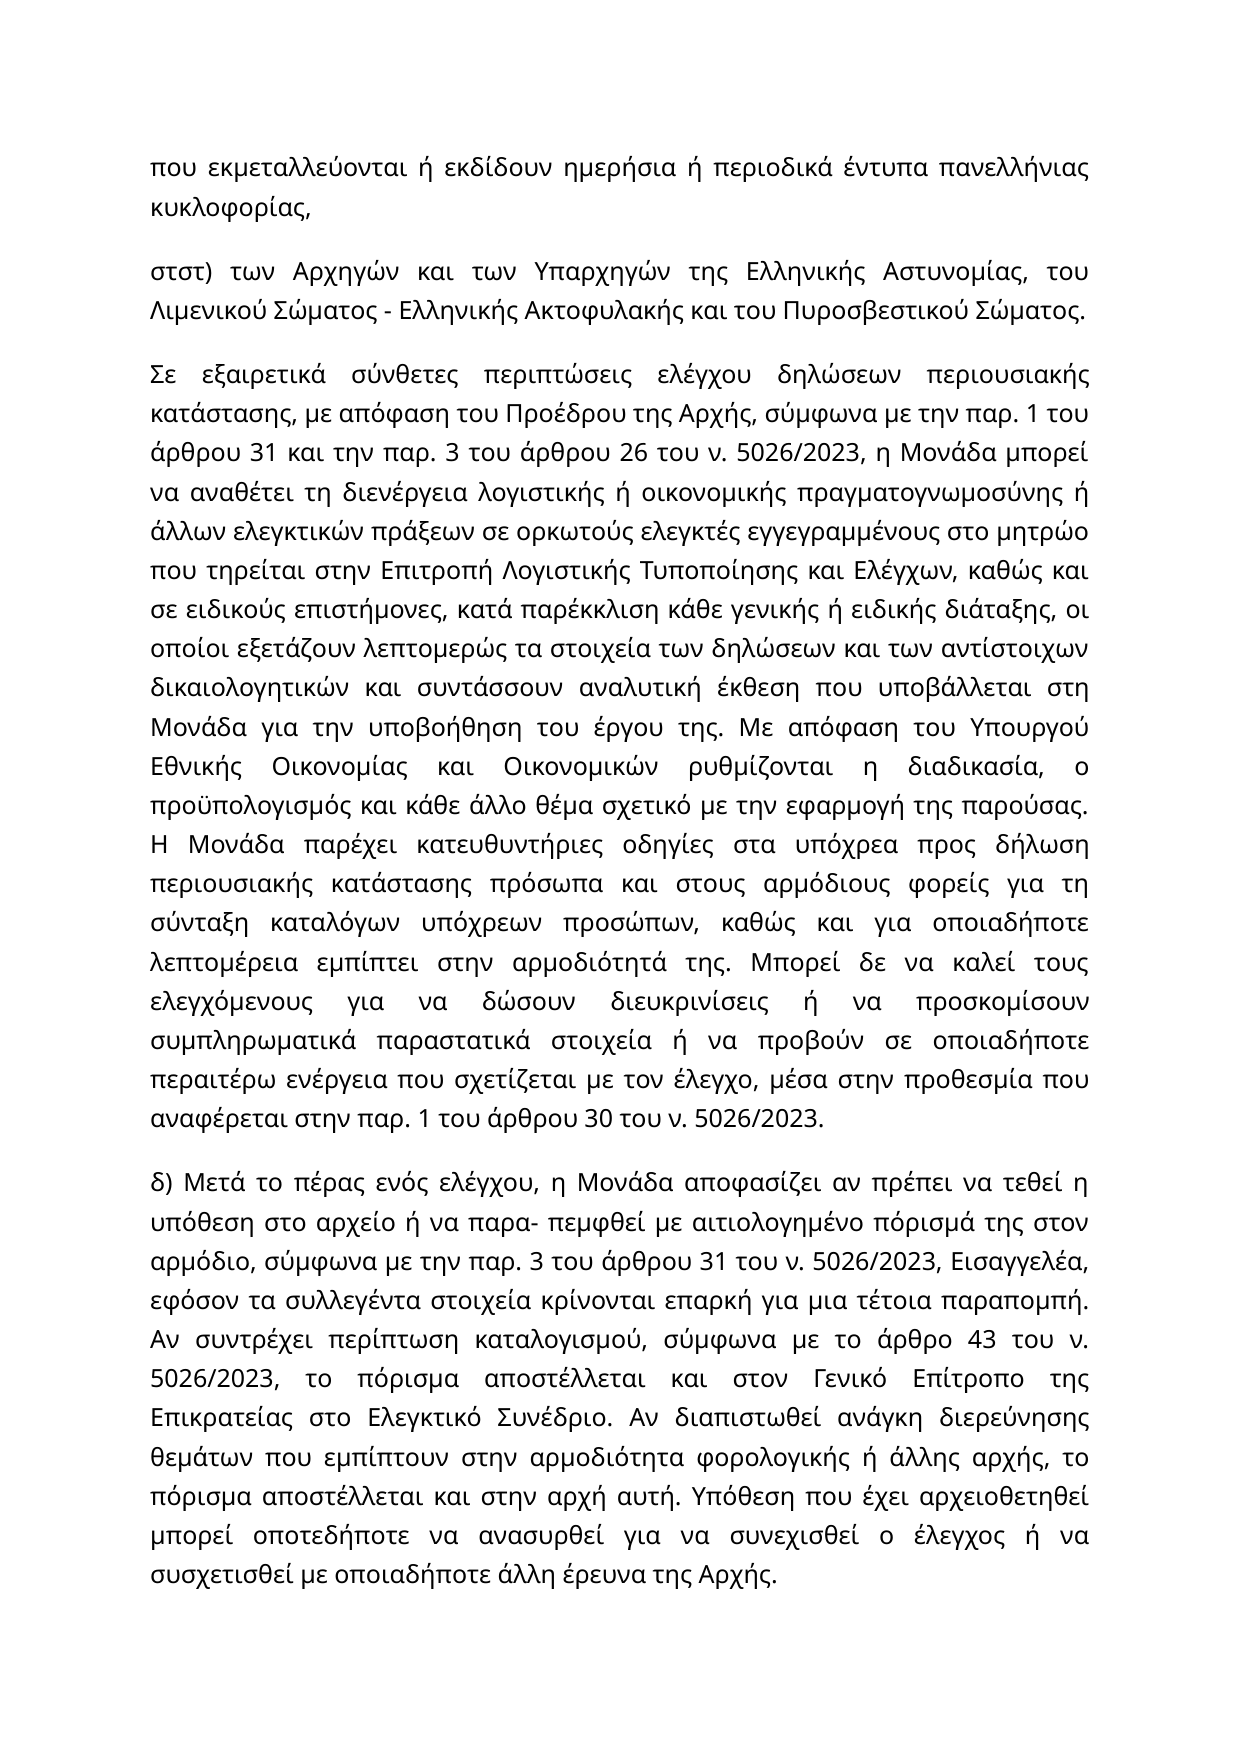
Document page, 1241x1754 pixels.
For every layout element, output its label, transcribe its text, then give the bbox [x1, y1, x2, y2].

text στστ) των Αρχηγών και των Υπαρχηγών της Ελληνικής Αστυνομίας, του Λιμενικού Σώματος - Ελληνικής Ακτοφυλακής και του Πυροσβεστικού Σώματος. [150, 253, 1090, 327]
text που εκμεταλλεύονται ή εκδίδουν ημερήσια ή περιοδικά έντυπα πανελλήνιας κυκλοφορίας, [150, 150, 1090, 223]
text Σε εξαιρετικά σύνθετες περιπτώσεις ελέγχου δηλώσεων περιουσιακής κατάστασης, με απόφαση του Προέδρου της Αρχής, σύμφωνα με την παρ. 1 του άρθρου 31 και την παρ. 3 του άρθρου 26 του ν. 5026/2023, η Μονάδα μπορεί να αναθέτει τη διενέργεια λογιστικής ή οικονομικής πραγματογνωμοσύνης ή άλλων ελεγκτικών πράξεων σε ορκωτούς ελεγκτές εγγεγραμμένους στο μητρώο που τηρείται στην Επιτροπή Λογιστικής Τυποποίησης και Ελέγχων, καθώς και σε ειδικούς επιστήμονες, κατά παρέκκλιση κάθε γενικής ή ειδικής διάταξης, οι οποίοι εξετάζουν λεπτομερώς τα στοιχεία των δηλώσεων και των αντίστοιχων δικαιολογητικών και συντάσσουν αναλυτική έκθεση που υποβάλλεται στη Μονάδα για την υποβοήθηση του έργου της. Με απόφαση του Υπουργού Εθνικής Οικονομίας και Οικονομικών ρυθμίζονται η διαδικασία, ο προϋπολογισμός και κάθε άλλο θέμα σχετικό με την εφαρμογή της παρούσας. Η Μονάδα παρέχει κατευθυντήριες οδηγίες στα υπόχρεα προς δήλωση περιουσιακής κατάστασης πρόσωπα και στους αρμόδιους φορείς για τη σύνταξη καταλόγων υπόχρεων προσώπων, καθώς και για οποιαδήποτε λεπτομέρεια εμπίπτει στην αρμοδιότητά της. Μπορεί δε να καλεί τους ελεγχόμενους για να δώσουν διευκρινίσεις ή να προσκομίσουν συμπληρωματικά παραστατικά στοιχεία ή να προβούν σε οποιαδήποτε περαιτέρω ενέργεια που σχετίζεται με τον έλεγχο, μέσα στην προθεσμία που αναφέρεται στην παρ. 1 του άρθρου 30 του ν. 5026/2023. [150, 357, 1090, 1135]
text δ) Μετά το πέρας ενός ελέγχου, η Μονάδα αποφασίζει αν πρέπει να τεθεί η υπόθεση στο αρχείο ή να παρα- πεμφθεί με αιτιολογημένο πόρισμά της στον αρμόδιο, σύμφωνα με την παρ. 3 του άρθρου 31 του ν. 5026/2023, Εισαγγελέα, εφόσον τα συλλεγέντα στοιχεία κρίνονται επαρκή για μια τέτοια παραπομπή. Αν συντρέχει περίπτωση καταλογισμού, σύμφωνα με το άρθρο 43 του ν. 5026/2023, το πόρισμα αποστέλλεται και στον Γενικό Επίτροπο της Επικρατείας στο Ελεγκτικό Συνέδριο. Αν διαπιστωθεί ανάγκη διερεύνησης θεμάτων που εμπίπτουν στην αρμοδιότητα φορολογικής ή άλλης αρχής, το πόρισμα αποστέλλεται και στην αρχή αυτή. Υπόθεση που έχει αρχειοθετηθεί μπορεί οποτεδήποτε να ανασυρθεί για να συνεχισθεί ο έλεγχος ή να συσχετισθεί με οποιαδήποτε άλλη έρευνα της Αρχής. [150, 1165, 1090, 1591]
